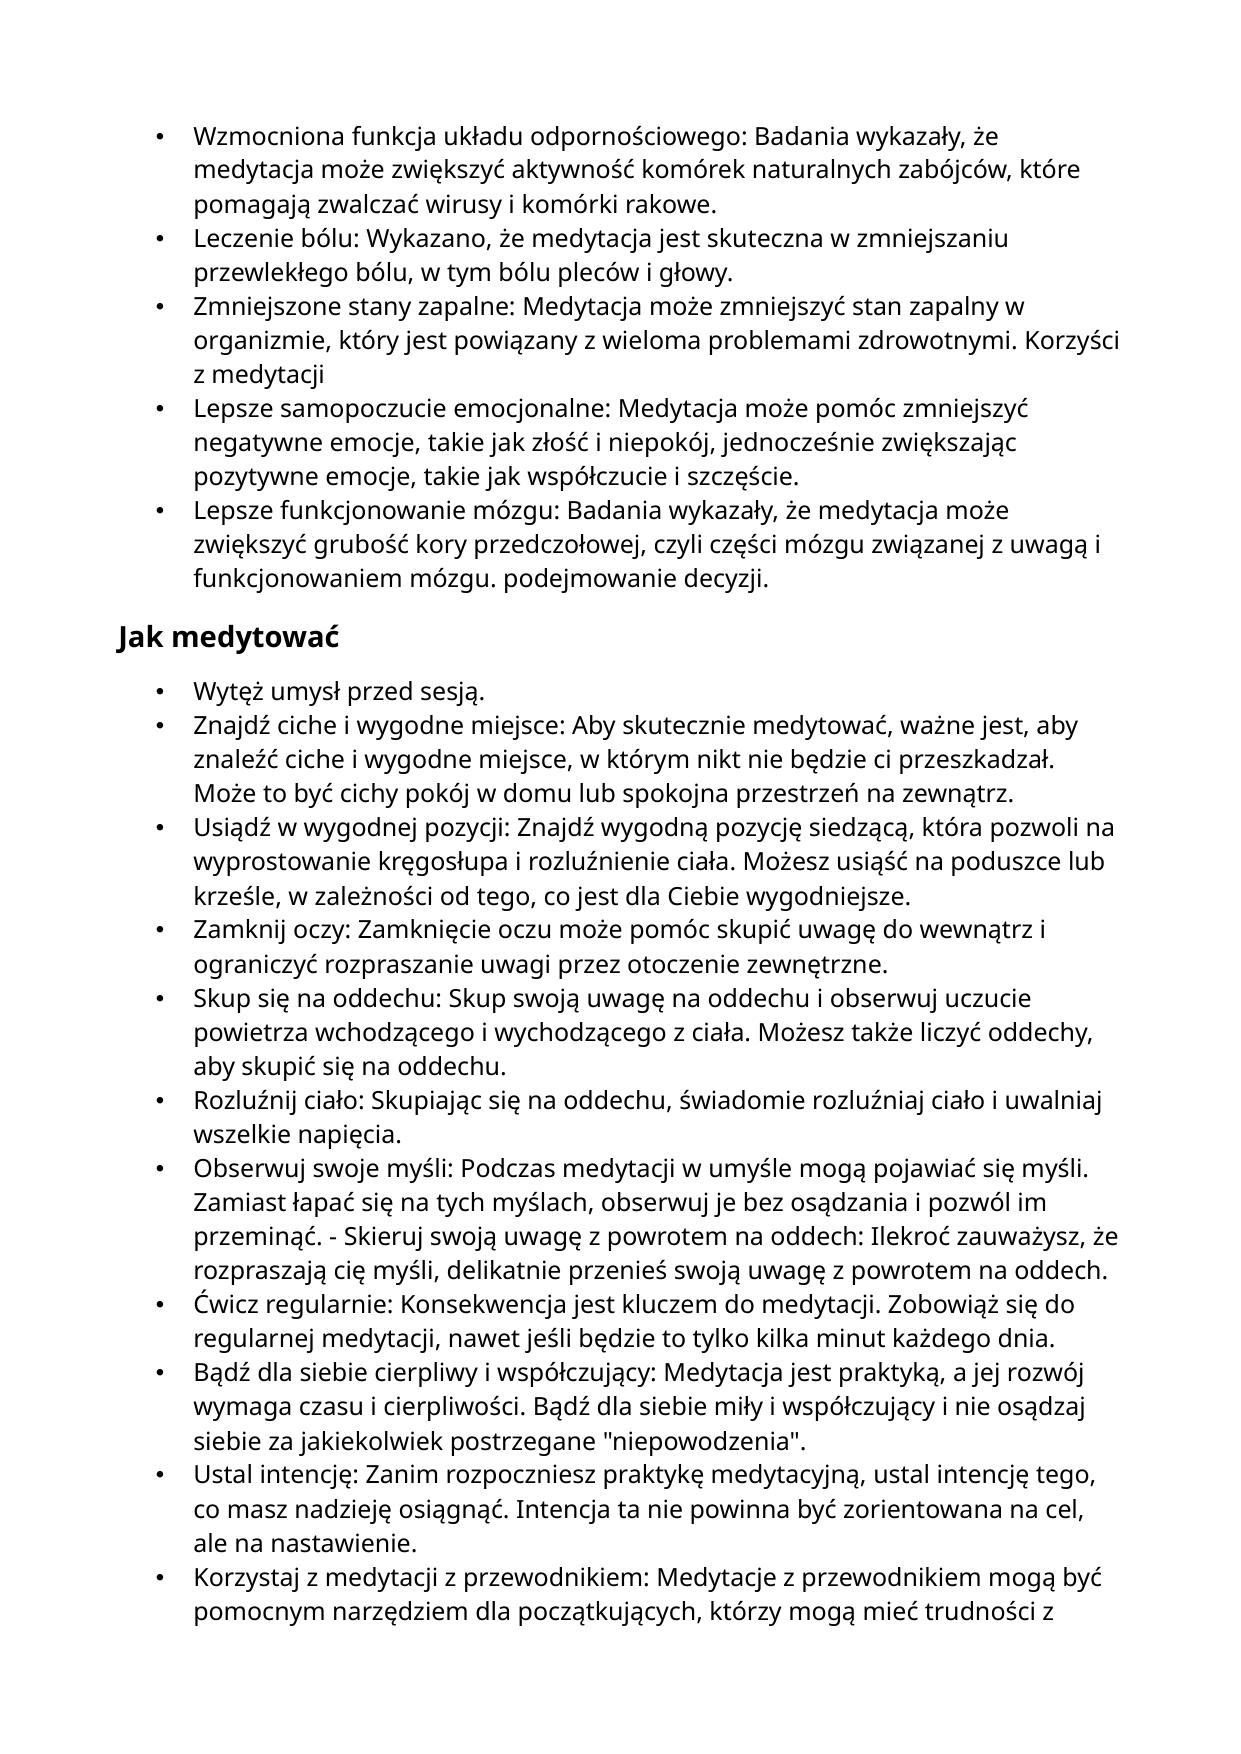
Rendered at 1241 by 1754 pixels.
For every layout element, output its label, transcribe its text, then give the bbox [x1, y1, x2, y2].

list Leczenie bólu: Wykazano, że medytacja jest skuteczna w zmniejszaniu przewlekłego bólu, w tym bólu pleców i głowy. [156, 220, 1122, 288]
list Lepsze samopoczucie emocjonalne: Medytacja może pomóc zmniejszyć negatywne emocje, takie jak złość i niepokój, jednocześnie zwiększając pozytywne emocje, takie jak współczucie i szczęście. [156, 391, 1122, 493]
list Bądź dla siebie cierpliwy i współczujący: Medytacja jest praktyką, a jej rozwój wymaga czasu i cierpliwości. Bądź dla siebie miły i współczujący i nie osądzaj siebie za jakiekolwiek postrzegane "niepowodzenia". [156, 1355, 1122, 1457]
list Korzystaj z medytacji z przewodnikiem: Medytacje z przewodnikiem mogą być pomocnym narzędziem dla początkujących, którzy mogą mieć trudności z [156, 1559, 1122, 1627]
list Ustal intencję: Zanim rozpoczniesz praktykę medytacyjną, ustal intencję tego, co masz nadzieję osiągnąć. Intencja ta nie powinna być zorientowana na cel, ale na nastawienie. [156, 1457, 1122, 1559]
list Usiądź w wygodnej pozycji: Znajdź wygodną pozycję siedzącą, która pozwoli na wyprostowanie kręgosłupa i rozluźnienie ciała. Możesz usiąść na poduszce lub krześle, w zależności od tego, co jest dla Ciebie wygodniejsze. [156, 810, 1122, 912]
list Skup się na oddechu: Skup swoją uwagę na oddechu i obserwuj uczucie powietrza wchodzącego i wychodzącego z ciała. Możesz także liczyć oddechy, aby skupić się na oddechu. [156, 980, 1122, 1082]
list Zmniejszone stany zapalne: Medytacja może zmniejszyć stan zapalny w organizmie, który jest powiązany z wieloma problemami zdrowotnymi. Korzyści z medytacji [156, 288, 1122, 391]
list Ćwicz regularnie: Konsekwencja jest kluczem do medytacji. Zobowiąż się do regularnej medytacji, nawet jeśli będzie to tylko kilka minut każdego dnia. [156, 1287, 1122, 1355]
list Obserwuj swoje myśli: Podczas medytacji w umyśle mogą pojawiać się myśli. Zamiast łapać się na tych myślach, obserwuj je bez osądzania i pozwól im przeminąć. - Skieruj swoją uwagę z powrotem na oddech: Ilekroć zauważysz, że rozpraszają cię myśli, delikatnie przenieś swoją uwagę z powrotem na oddech. [156, 1151, 1122, 1287]
list Znajdź ciche i wygodne miejsce: Aby skutecznie medytować, ważne jest, aby znaleźć ciche i wygodne miejsce, w którym nikt nie będzie ci przeszkadzał. Może to być cichy pokój w domu lub spokojna przestrzeń na zewnątrz. [156, 708, 1122, 810]
list Zamknij oczy: Zamknięcie oczu może pomóc skupić uwagę do wewnątrz i ograniczyć rozpraszanie uwagi przez otoczenie zewnętrzne. [156, 912, 1122, 980]
list Lepsze funkcjonowanie mózgu: Badania wykazały, że medytacja może zwiększyć grubość kory przedczołowej, czyli części mózgu związanej z uwagą i funkcjonowaniem mózgu. podejmowanie decyzji. [156, 493, 1122, 595]
list Rozluźnij ciało: Skupiając się na oddechu, świadomie rozluźniaj ciało i uwalniaj wszelkie napięcia. [156, 1082, 1122, 1151]
list Wzmocniona funkcja układu odpornościowego: Badania wykazały, że medytacja może zwiększyć aktywność komórek naturalnych zabójców, które pomagają zwalczać wirusy i komórki rakowe. [156, 118, 1122, 220]
subtitle Jak medytować [118, 616, 1122, 656]
list Wytęż umysł przed sesją. [156, 674, 1122, 708]
